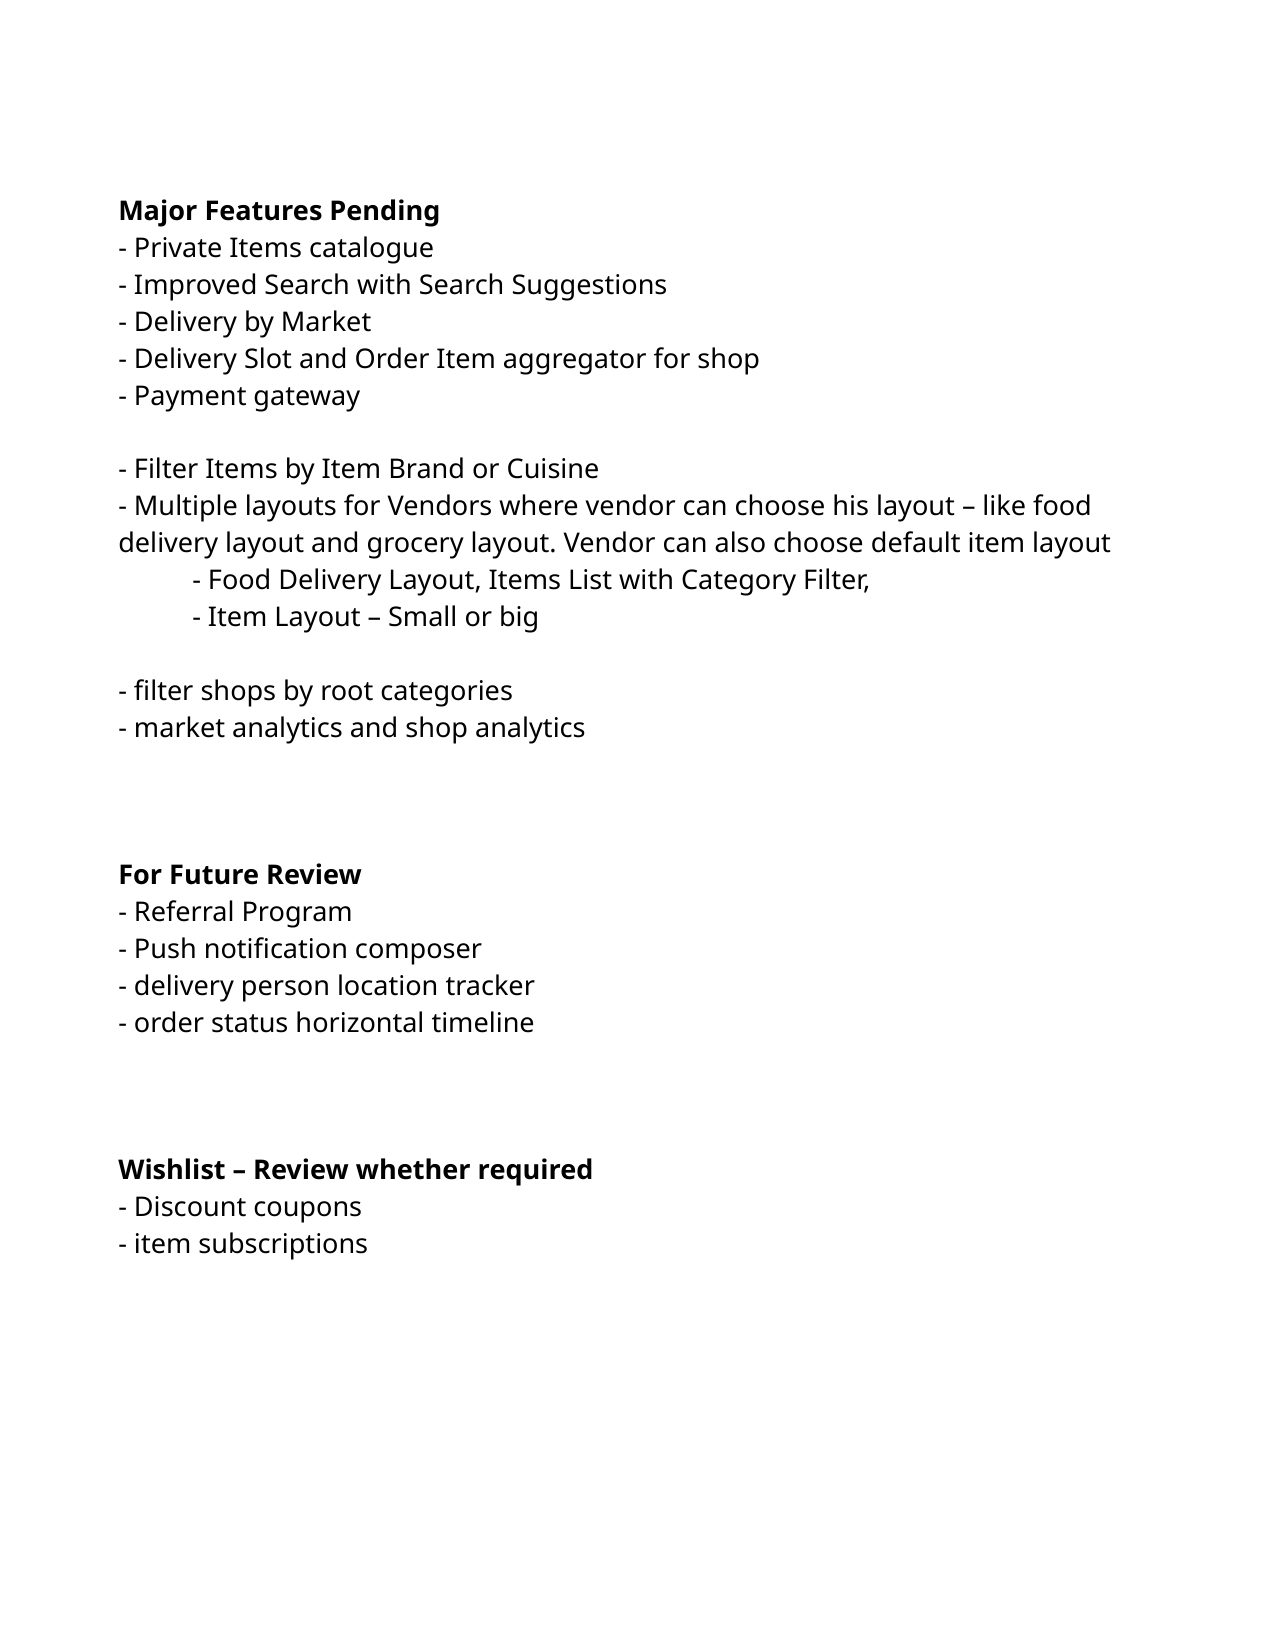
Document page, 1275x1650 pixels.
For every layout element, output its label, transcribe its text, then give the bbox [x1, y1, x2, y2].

text - Push notification composer [118, 929, 1157, 966]
text - Payment gateway [118, 376, 1157, 413]
text - filter shops by root categories [118, 671, 1157, 708]
text - Delivery Slot and Order Item aggregator for shop [118, 339, 1157, 376]
text - item subscriptions [118, 1224, 1157, 1261]
text - Discount coupons [118, 1187, 1157, 1224]
text - Private Items catalogue [118, 229, 1157, 266]
text - market analytics and shop analytics [118, 708, 1157, 745]
text - Filter Items by Item Brand or Cuisine [118, 450, 1157, 487]
text - Multiple layouts for Vendors where vendor can choose his layout – like food delivery layout and grocery layout. Vendor can also choose default item layout [118, 487, 1157, 561]
text Major Features Pending [118, 192, 1157, 229]
text - order status horizontal timeline [118, 1003, 1157, 1040]
text - Delivery by Market [118, 302, 1157, 339]
text - delivery person location tracker [118, 966, 1157, 1003]
text - Referral Program [118, 892, 1157, 929]
text For Future Review [118, 856, 1157, 892]
text - Food Delivery Layout, Items List with Category Filter, [118, 561, 1157, 597]
text - Improved Search with Search Suggestions [118, 266, 1157, 302]
text Wishlist – Review whether required [118, 1151, 1157, 1187]
text - Item Layout – Small or big [118, 597, 1157, 634]
